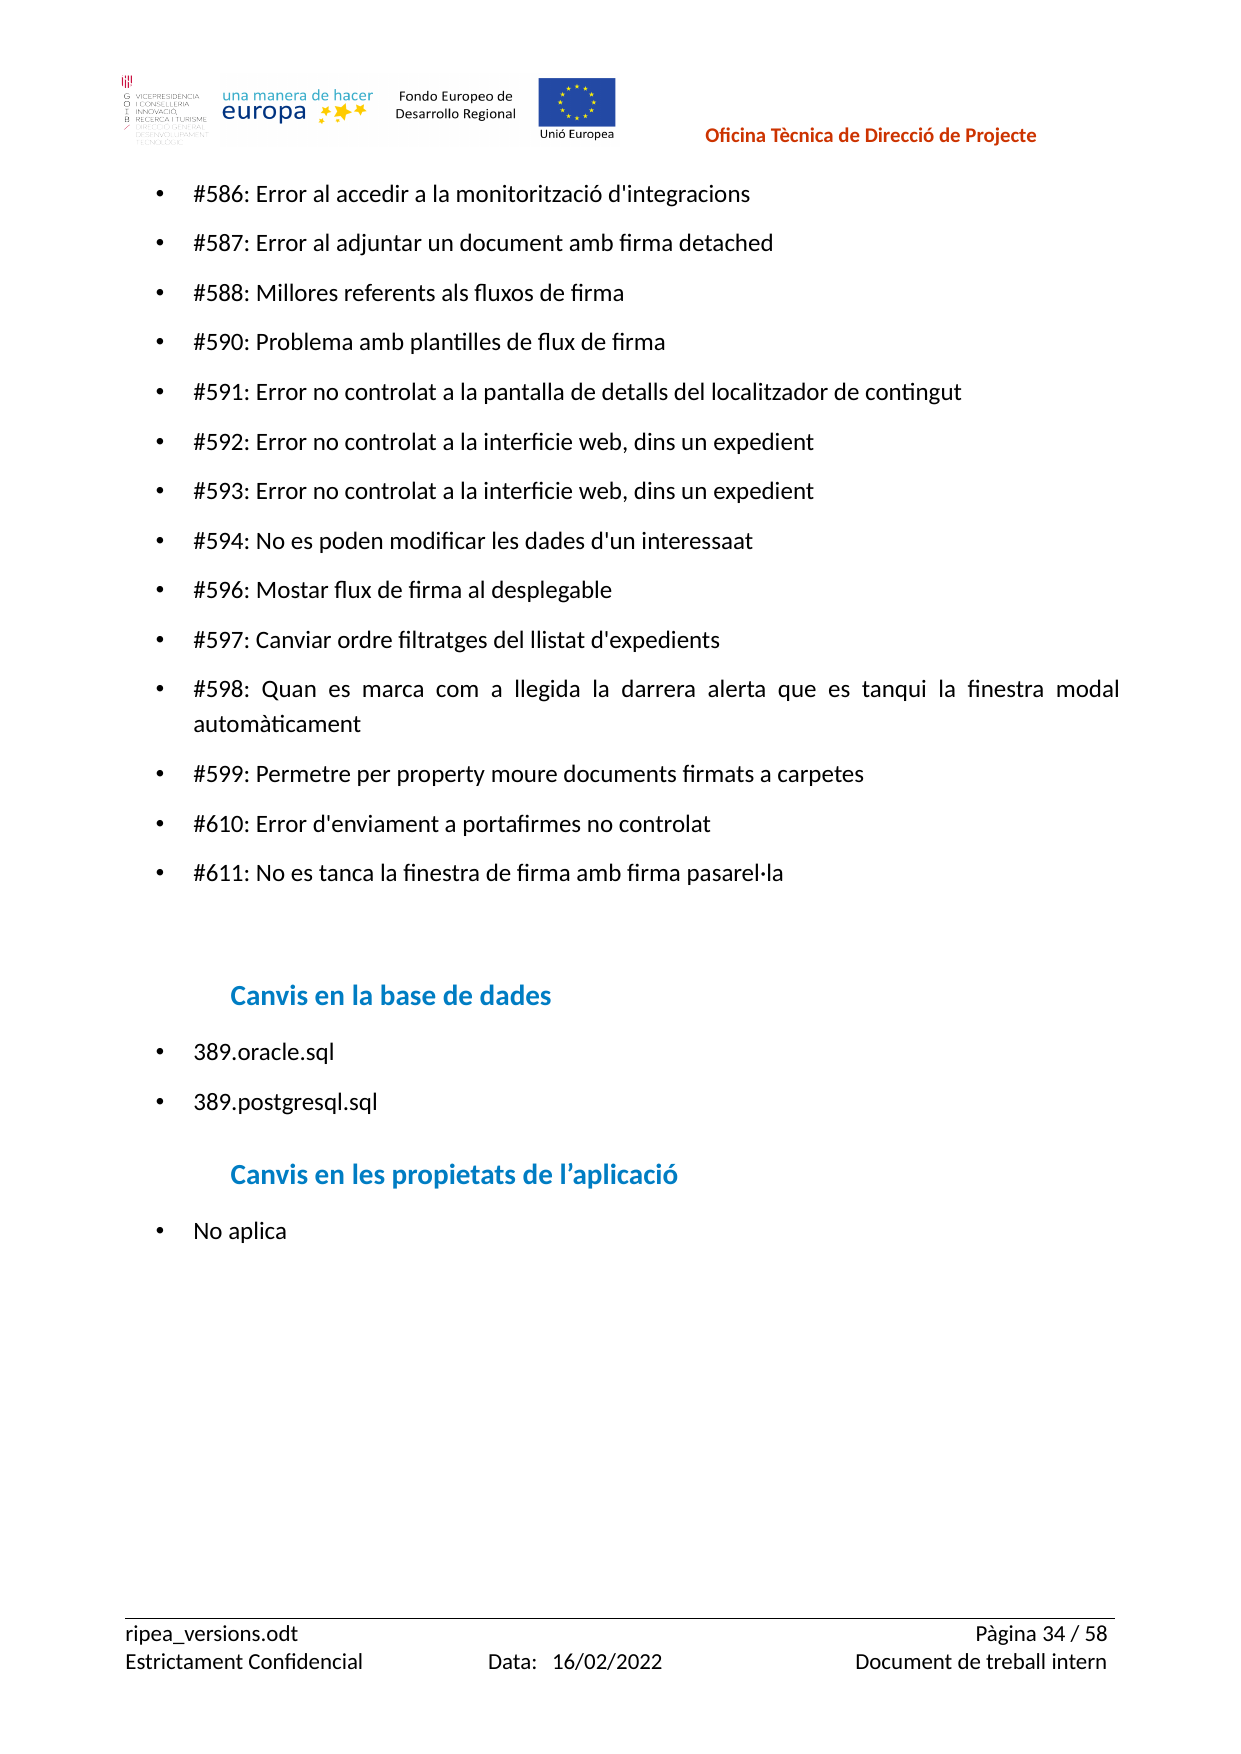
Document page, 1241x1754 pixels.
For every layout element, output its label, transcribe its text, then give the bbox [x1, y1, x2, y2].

subtitle Canvis en les propietats de l’aplicació [153, 1156, 1122, 1192]
subtitle Canvis en la base de dades [153, 977, 1122, 1013]
list #610: Error d'enviament a portafirmes no controlat [156, 808, 1122, 838]
list #590: Problema amb plantilles de flux de firma [156, 326, 1122, 357]
list #588: Millores referents als fluxos de firma [156, 277, 1122, 307]
list #597: Canviar ordre filtratges del llistat d'expedients [156, 624, 1122, 654]
picture [219, 73, 621, 147]
list #586: Error al accedir a la monitorització d'integracions [156, 178, 1122, 208]
list No aplica [156, 1215, 1122, 1246]
list #611: No es tanca la finestra de firma amb firma pasarel·la [156, 857, 1122, 888]
list #596: Mostar flux de firma al desplegable [156, 574, 1122, 605]
list #593: Error no controlat a la interficie web, dins un expedient [156, 475, 1122, 506]
list #592: Error no controlat a la interficie web, dins un expedient [156, 426, 1122, 456]
list 389.oracle.sql [156, 1036, 1122, 1067]
list #591: Error no controlat a la pantalla de detalls del localitzador de contingut [156, 376, 1122, 407]
list #599: Permetre per property moure documents firmats a carpetes [156, 758, 1122, 789]
list #598: Quan es marca com a llegida la darrera alerta que es tanqui la finestra modal automàticament [156, 673, 1122, 739]
picture [118, 73, 213, 147]
list #594: No es poden modificar les dades d'un interessaat [156, 525, 1122, 555]
list #587: Error al adjuntar un document amb firma detached [156, 227, 1122, 258]
list 389.postgresql.sql [156, 1086, 1122, 1116]
